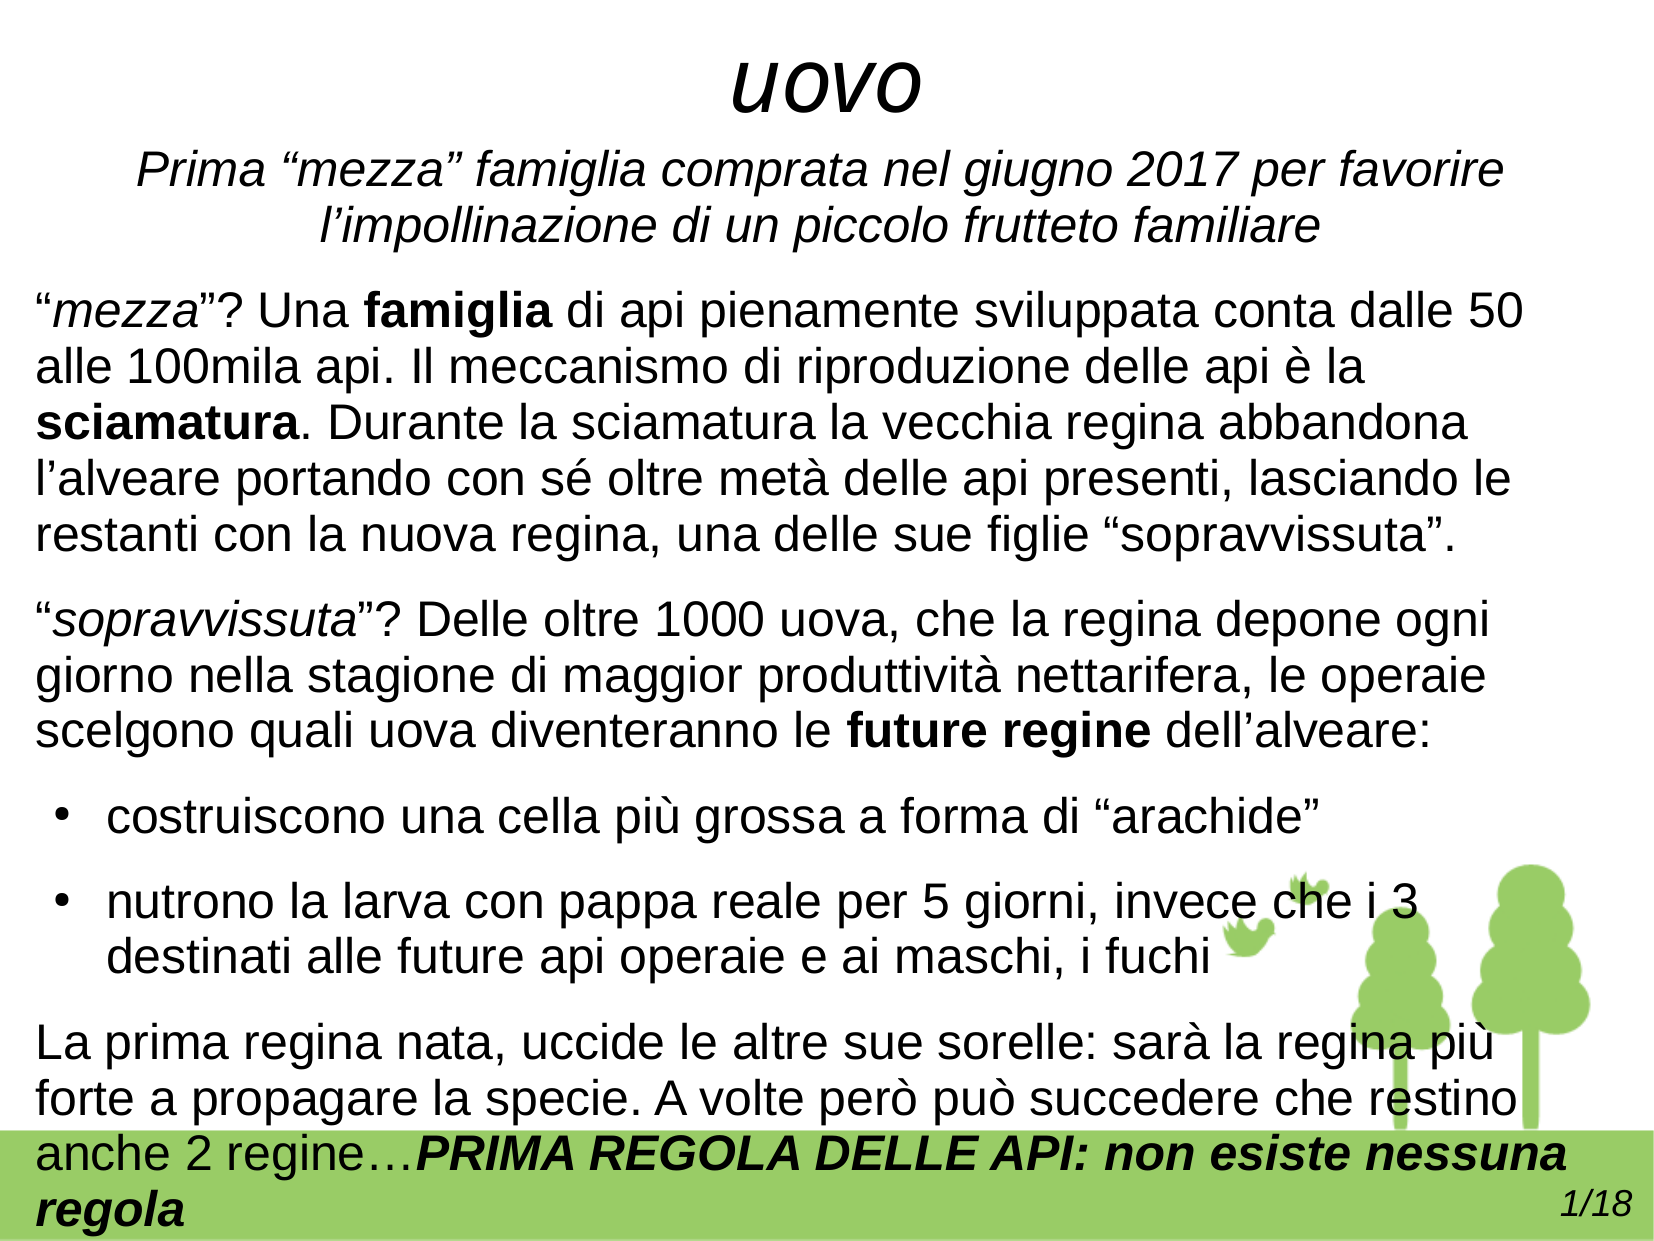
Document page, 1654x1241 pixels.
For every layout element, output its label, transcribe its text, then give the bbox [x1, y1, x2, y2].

list Prima “mezza” famiglia comprata nel giugno 2017 per favorire l’impollinazione di un piccolo frutteto familiare “mezza”? Una famiglia di api pienamente sviluppata conta dalle 50 alle 100mila api. Il meccanismo di riproduzione delle api è la sciamatura. Durante la sciamatura la vecchia regina abbandona l’alveare portando con sé oltre metà delle api presenti, lasciando le restanti con la nuova regina, una delle sue figlie “sopravvissuta”. “sopravvissuta”? Delle oltre 1000 uova, che la regina depone ogni giorno nella stagione di maggior produttività nettarifera, le operaie scelgono quali uova diventeranno le future regine dell’alveare: costruiscono una cella più grossa a forma di “arachide” nutrono la larva con pappa reale per 5 giorni, invece che i 3 destinati alle future api operaie e ai maschi, i fuchi La prima regina nata, uccide le altre sue sorelle: sarà la regina più forte a propagare la specie. A volte però può succedere che restino anche 2 regine…PRIMA REGOLA DELLE API: non esiste nessuna regola [35, 141, 1607, 1134]
title uovo [82, 18, 1571, 135]
text_box <numero>/18 [1480, 1175, 1654, 1235]
picture [0, 0, 1654, 1241]
